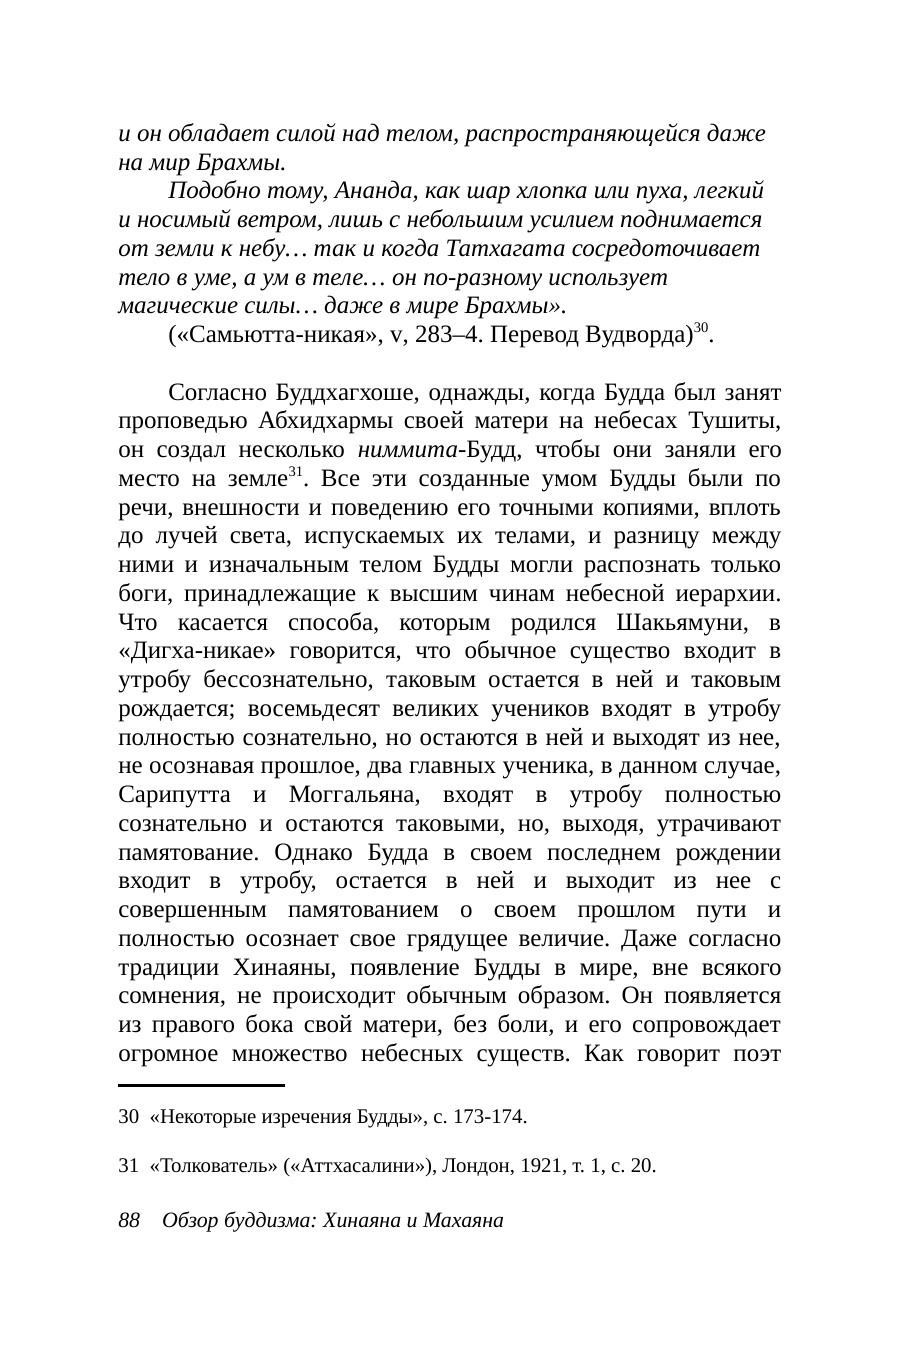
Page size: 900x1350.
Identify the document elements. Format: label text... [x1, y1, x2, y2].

text Согласно Буддхагхоше, однажды, когда Будда был занят проповедью Абхидхармы своей матери на небесах Тушиты, он создал несколько ниммита-Будд, чтобы они заняли его место на земле. Все эти созданные умом Будды были по речи, внешности и поведению его точными копиями, вплоть до лучей света, испускаемых их телами, и разницу между ними и изначальным телом Будды могли распознать только боги, принадлежащие к высшим чинам небесной иерархии. Что касается способа, которым родился Шакьямуни, в «Дигха-никае» говорится, что обычное существо входит в утробу бессознательно, таковым остается в ней и таковым рождается; восемьдесят великих учеников входят в утробу полностью сознательно, но остаются в ней и выходят из нее, не осознавая прошлое, два главных ученика, в данном случае, Сарипутта и Моггальяна, входят в утробу полностью сознательно и остаются таковыми, но, выходя, утрачивают памятование. Однако Будда в своем последнем рождении входит в утробу, остается в ней и выходит из нее с совершенным памятованием о своем прошлом пути и полностью осознает свое грядущее величие. Даже согласно традиции Хинаяны, появление Будды в мире, вне всякого сомнения, не происходит обычным образом. Он появляется из правого бока свой матери, без боли, и его сопровождает огромное множество небесных существ. Как говорит поэт [118, 377, 782, 1067]
text «Толкователь» («Аттхасалини»), Лондон, 1921, т. 1, с. 20. [118, 1153, 782, 1177]
text «Некоторые изречения Будды», с. 173-174. [118, 1104, 782, 1128]
text и он обладает силой над телом, распространяющейся даже на мир Брахмы. [118, 118, 782, 176]
text Подобно тому, Ананда, как шар хлопка или пуха, легкий и носимый ветром, лишь с небольшим усилием поднимается от земли к небу… так и когда Татхагата сосредоточивает тело в уме, а ум в теле… он по-разному использует магические силы… даже в мире Брахмы». [118, 176, 782, 319]
text («Самьютта-никая», v, 283–4. Перевод Вудворда). [118, 319, 782, 348]
